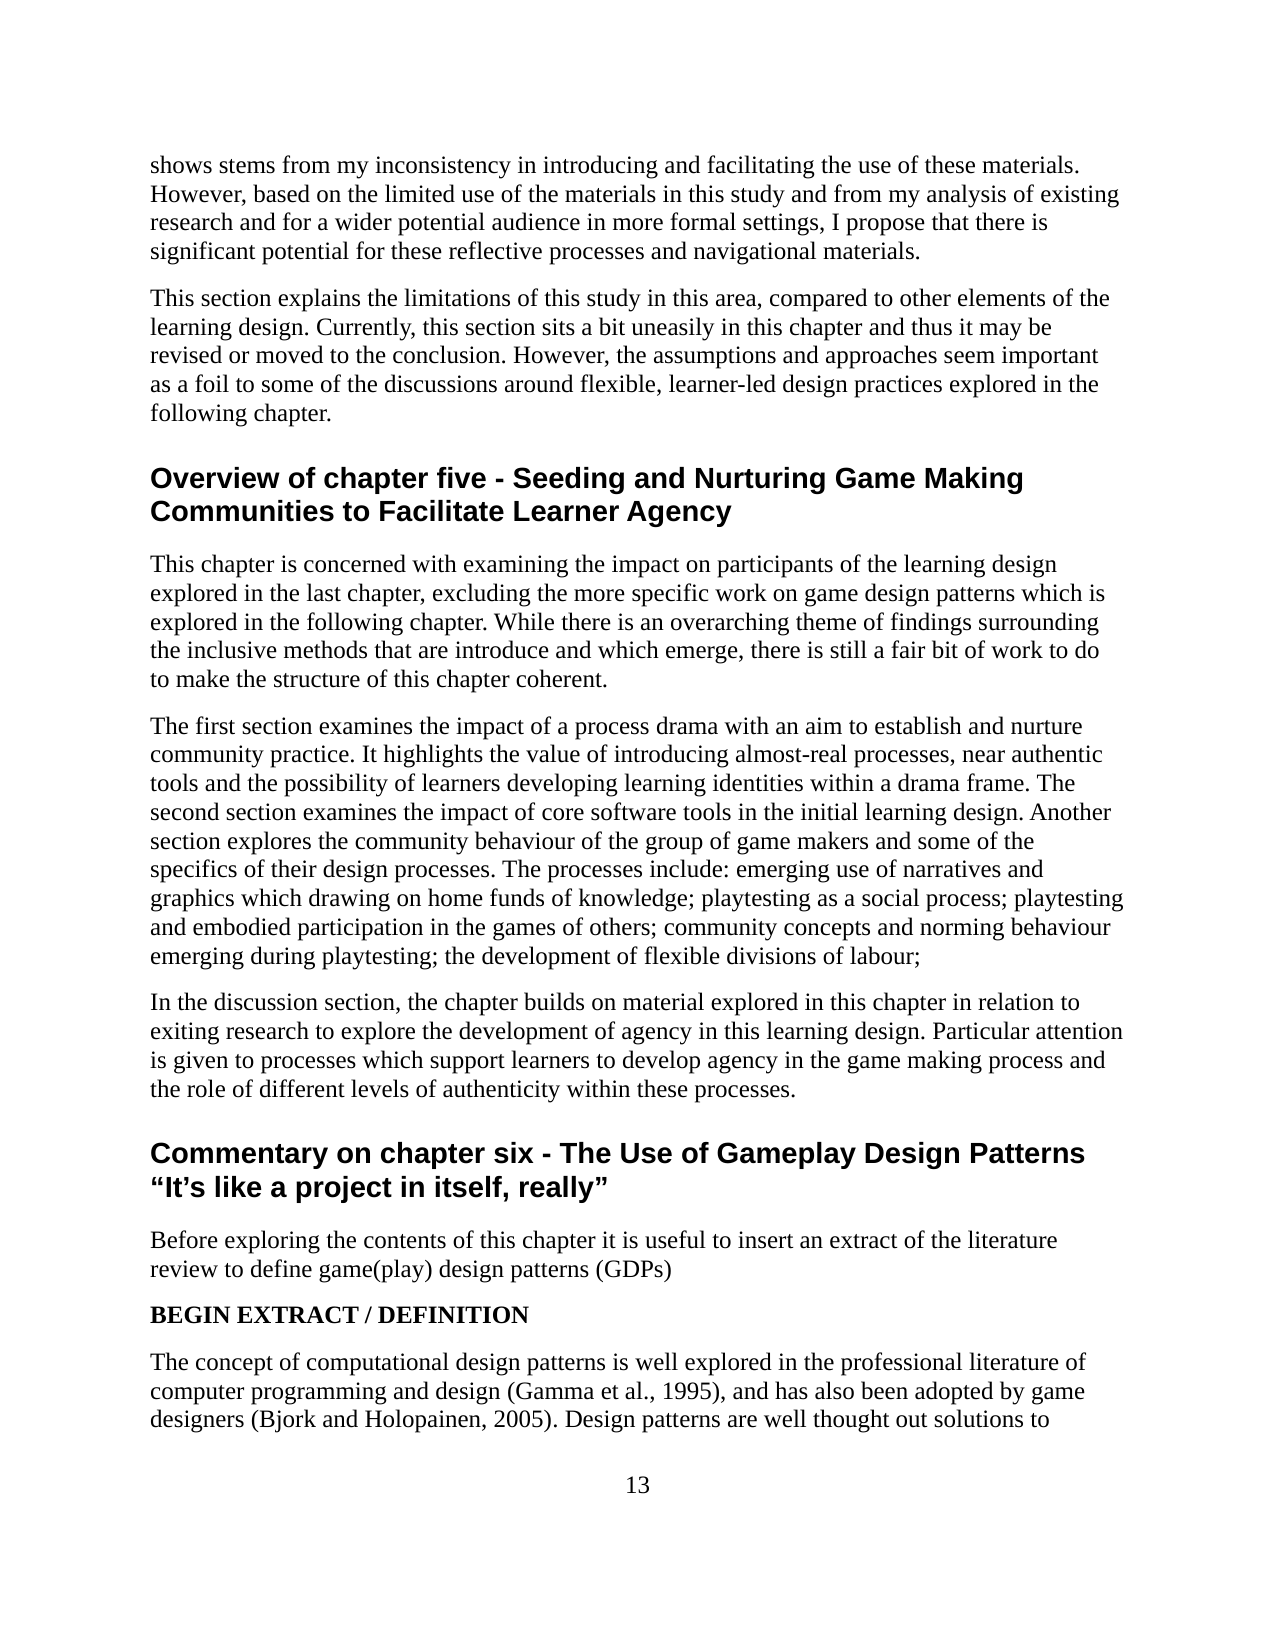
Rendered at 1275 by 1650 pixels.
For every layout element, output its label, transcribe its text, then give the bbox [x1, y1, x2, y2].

text BEGIN EXTRACT / DEFINITION [150, 1300, 1125, 1329]
subtitle Commentary on chapter six - The Use of Gameplay Design Patterns “It’s like a project in itself, really” [150, 1136, 1125, 1203]
text Before exploring the contents of this chapter it is useful to insert an extract of the literature review to define game(play) design patterns (GDPs) [150, 1225, 1125, 1282]
text The first section examines the impact of a process drama with an aim to establish and nurture community practice. It highlights the value of introducing almost-real processes, near authentic tools and the possibility of learners developing learning identities within a drama frame. The second section examines the impact of core software tools in the initial learning design. Another section explores the community behaviour of the group of game makers and some of the specifics of their design processes. The processes include: emerging use of narratives and graphics which drawing on home funds of knowledge; playtesting as a social process; playtesting and embodied participation in the games of others; community concepts and norming behaviour emerging during playtesting; the development of flexible divisions of labour; [150, 711, 1125, 969]
text This section explains the limitations of this study in this area, compared to other elements of the learning design. Currently, this section sits a bit uneasily in this chapter and thus it may be revised or moved to the conclusion. However, the assumptions and approaches seem important as a foil to some of the discussions around flexible, learner-led design practices explored in the following chapter. [150, 283, 1125, 427]
text The concept of computational design patterns is well explored in the professional literature of computer programming and design (Gamma et al., 1995), and has also been adopted by game designers (Bjork and Holopainen, 2005). Design patterns are well thought out solutions to [150, 1347, 1125, 1433]
subtitle Overview of chapter five - Seeding and Nurturing Game Making Communities to Facilitate Learner Agency [150, 461, 1125, 528]
text In the discussion section, the chapter builds on material explored in this chapter in relation to exiting research to explore the development of agency in this learning design. Particular attention is given to processes which support learners to develop agency in the game making process and the role of different levels of authenticity within these processes. [150, 987, 1125, 1102]
text shows stems from my inconsistency in introducing and facilitating the use of these materials. However, based on the limited use of the materials in this study and from my analysis of existing research and for a wider potential audience in more formal settings, I propose that there is significant potential for these reflective processes and navigational materials. [150, 150, 1125, 265]
text This chapter is concerned with examining the impact on participants of the learning design explored in the last chapter, excluding the more specific work on game design patterns which is explored in the following chapter. While there is an overarching theme of findings surrounding the inclusive methods that are introduce and which emerge, there is still a fair bit of work to do to make the structure of this chapter coherent. [150, 549, 1125, 693]
